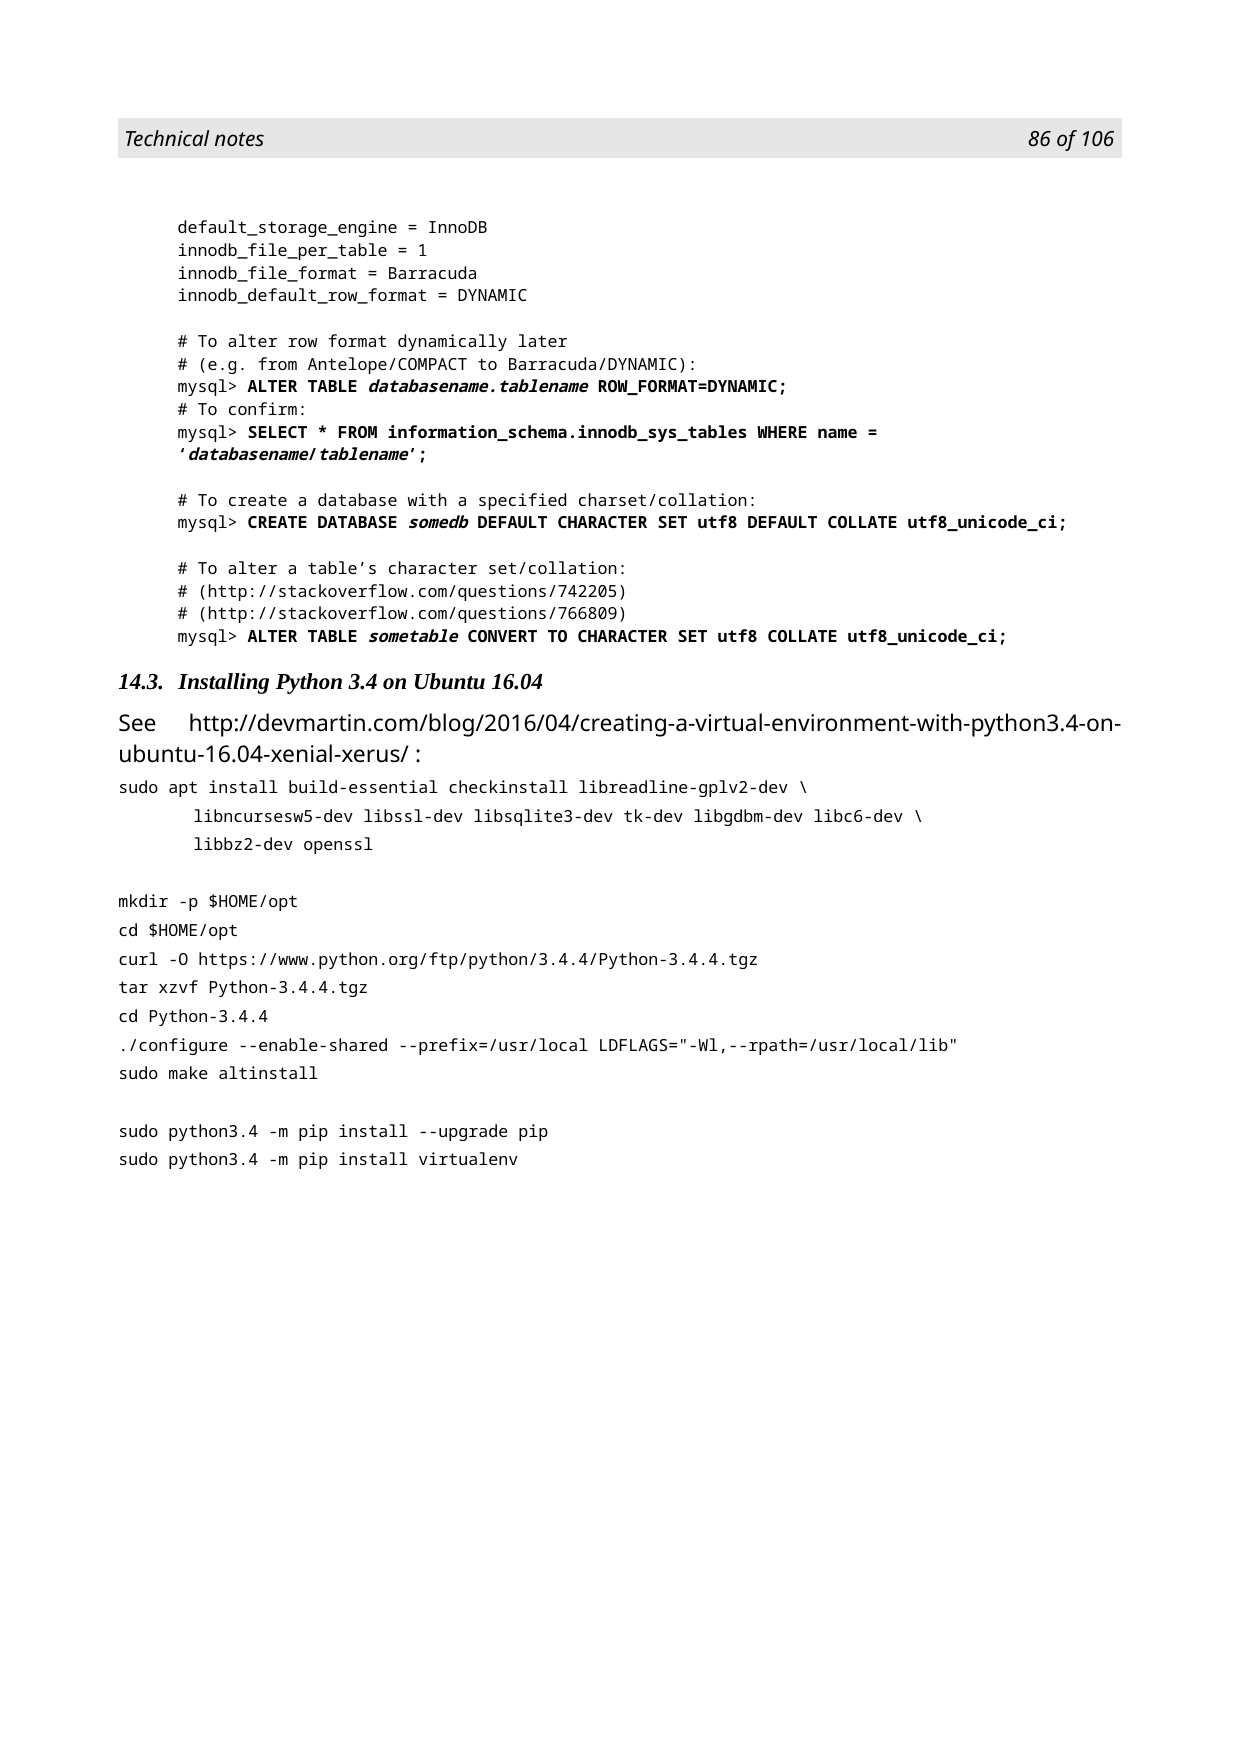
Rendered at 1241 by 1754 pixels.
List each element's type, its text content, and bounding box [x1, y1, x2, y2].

text # (http://stackoverflow.com/questions/766809) [177, 602, 1122, 625]
text innodb_file_format = Barracuda [177, 261, 1122, 284]
text sudo python3.4 -m pip install virtualenv [118, 1148, 1122, 1171]
text default_storage_engine = InnoDB [177, 216, 1122, 239]
text curl -O https://www.python.org/ftp/python/3.4.4/Python-3.4.4.tgz [118, 947, 1122, 970]
text libbz2-dev openssl [118, 833, 1122, 856]
text # To alter a table’s character set/collation: [177, 557, 1122, 579]
text sudo make altinstall [118, 1062, 1122, 1085]
text libncursesw5-dev libssl-dev libsqlite3-dev tk-dev libgdbm-dev libc6-dev \ [118, 804, 1122, 827]
text sudo python3.4 -m pip install --upgrade pip [118, 1119, 1122, 1142]
text tar xzvf Python-3.4.4.tgz [118, 976, 1122, 999]
text innodb_file_per_table = 1 [177, 239, 1122, 261]
text # To confirm: [177, 398, 1122, 420]
text ./configure --enable-shared --prefix=/usr/local LDFLAGS="-Wl,--rpath=/usr/local/lib" [118, 1033, 1122, 1056]
text # To alter row format dynamically later [177, 329, 1122, 352]
text mysql> SELECT * FROM information_schema.innodb_sys_tables WHERE name = ‘databasename/tablename’; [177, 420, 1122, 466]
text innodb_default_row_format = DYNAMIC [177, 284, 1122, 307]
text See http://devmartin.com/blog/2016/04/creating-a-virtual-environment-with-python3.4-on-ubuntu-16.04-xenial-xerus/ : [118, 707, 1122, 769]
text mysql> CREATE DATABASE somedb DEFAULT CHARACTER SET utf8 DEFAULT COLLATE utf8_unicode_ci; [177, 511, 1122, 534]
text # To create a database with a specified charset/collation: [177, 488, 1122, 511]
text # (http://stackoverflow.com/questions/742205) [177, 579, 1122, 602]
text cd $HOME/opt [118, 919, 1122, 941]
text mysql> ALTER TABLE sometable CONVERT TO CHARACTER SET utf8 COLLATE utf8_unicode_ci; [177, 625, 1122, 647]
text sudo apt install build-essential checkinstall libreadline-gplv2-dev \ [118, 776, 1122, 798]
subtitle Installing Python 3.4 on Ubuntu 16.04 [118, 668, 1122, 694]
text mysql> ALTER TABLE databasename.tablename ROW_FORMAT=DYNAMIC; [177, 375, 1122, 398]
text # (e.g. from Antelope/COMPACT to Barracuda/DYNAMIC): [177, 352, 1122, 375]
text cd Python-3.4.4 [118, 1005, 1122, 1027]
text mkdir -p $HOME/opt [118, 890, 1122, 913]
